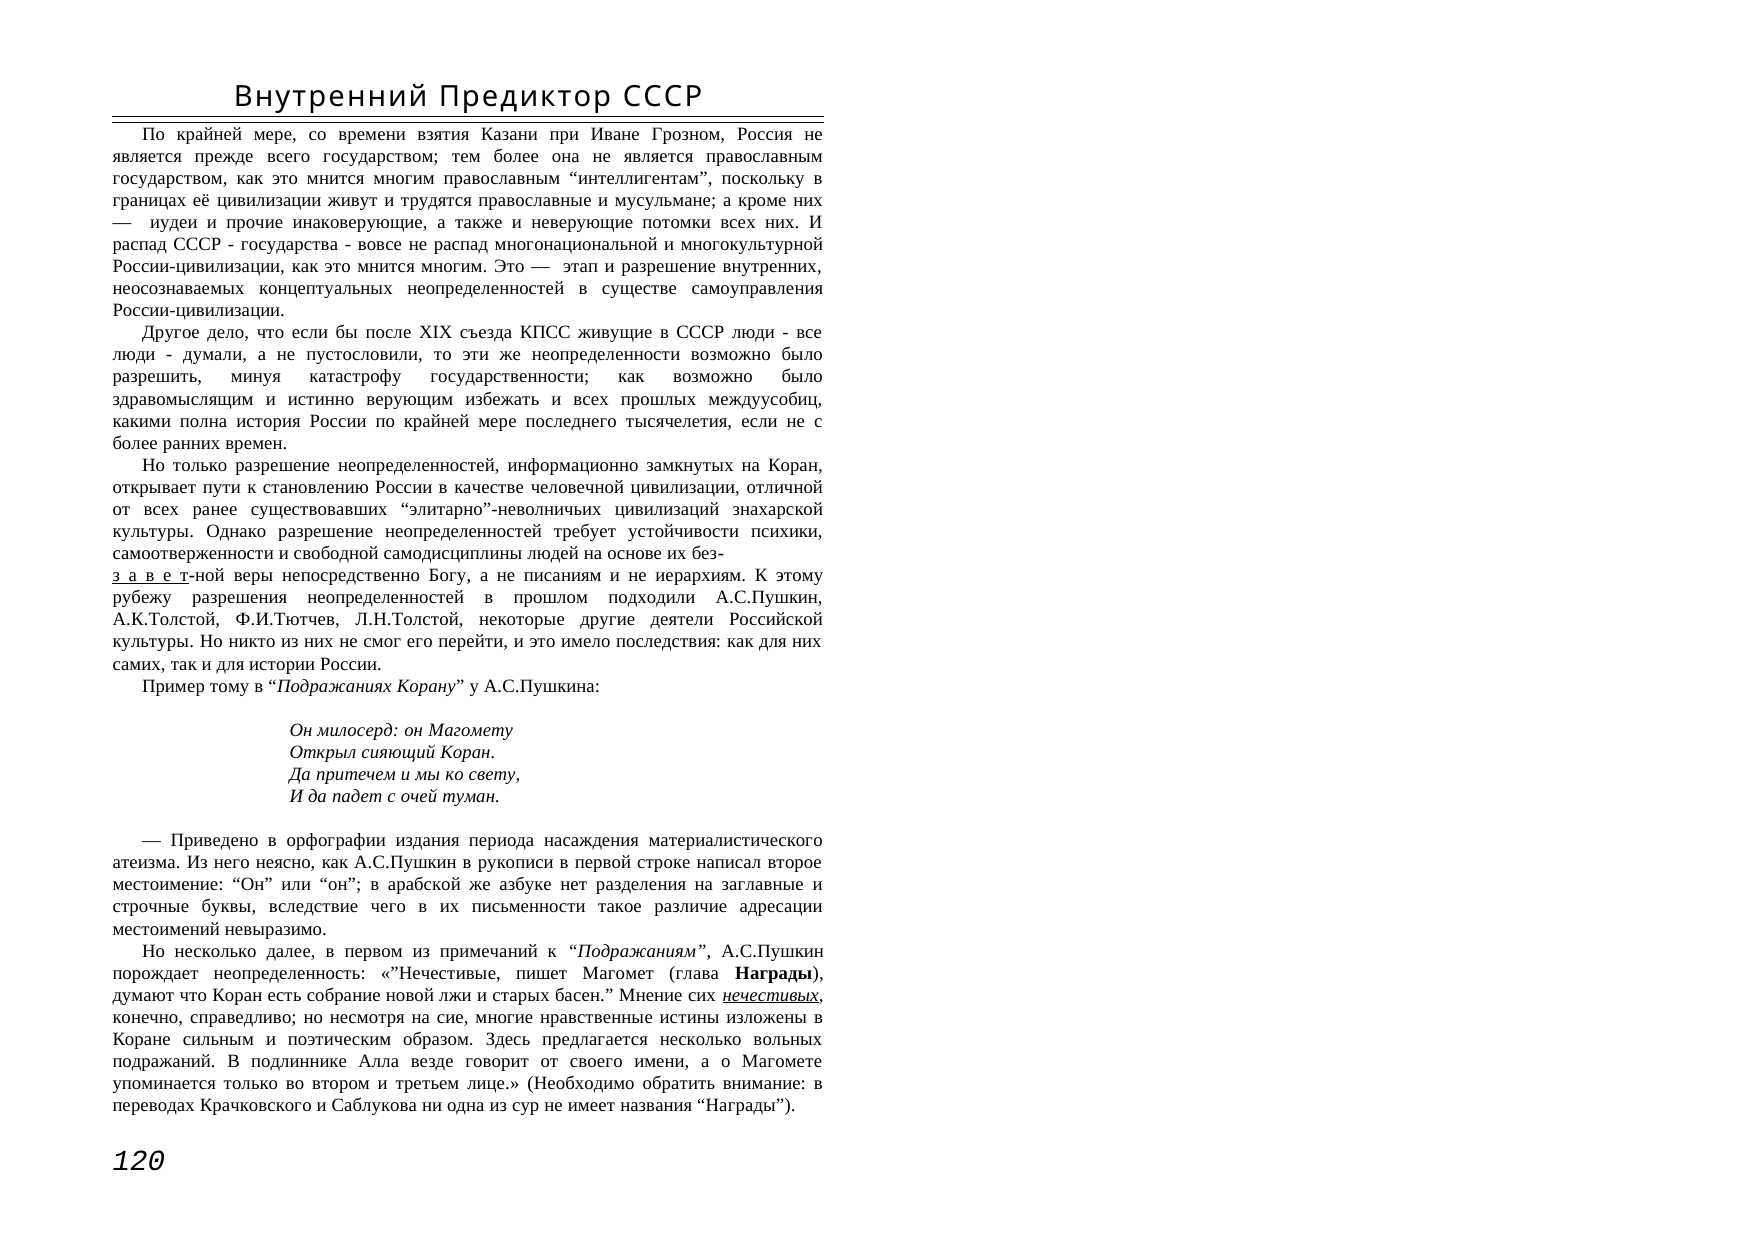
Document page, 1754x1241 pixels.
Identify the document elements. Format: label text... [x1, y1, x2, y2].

text По крайней мере, со времени взятия Казани при Иване Грозном, Россия не является прежде всего государством; тем более она не является православным государством, как это мнится многим православным “интеллигентам”, поскольку в границах её цивилизации живут и трудятся православные и мусульмане; а кроме них — иудеи и прочие инаковерующие, а также и неверующие потомки всех них. И распад СССР - государства - вовсе не распад многонациональной и многокультурной России-цивилизации, как это мнится многим. Это — этап и разрешение внутренних, неосознаваемых концептуальных неопределенностей в существе самоуправления России-цивилизации. [112, 123, 824, 321]
text Да притечем и мы ко свету, [112, 762, 824, 784]
text И да падет с очей туман. [112, 784, 824, 807]
text — Приведено в орфографии издания периода насаждения материалистического атеизма. Из него неясно, как А.С.Пушкин в рукописи в первой строке написал второе местоимение: “Он” или “он”; в арабской же азбуке нет разделения на заглавные и строчные буквы, вследствие чего в их письменности такое различие адресации местоимений невыразимо. [112, 829, 824, 939]
text Но несколько далее, в первом из примечаний к “Подражаниям”, А.С.Пушкин порождает неопределенность: «”Нечестивые, пишет Магомет (глава Награды), думают что Коран есть собрание новой лжи и старых басен.” Мнение сих нечестивых, конечно, справедливо; но несмотря на сие, многие нравственные истины изложены в Коране сильным и поэтическим образом. Здесь предлагается несколько вольных подражаний. В подлиннике Алла везде говорит от своего имени, а о Магомете упоминается только во втором и третьем лице.» (Необходимо обратить внимание: в переводах Крачковского и Саблукова ни одна из сур не имеет названия “Награды”). [112, 939, 824, 1116]
text Открыл сияющий Коран. [112, 740, 824, 762]
text Он милосерд: он Магомету [112, 718, 824, 740]
text Но только разрешение неопределенностей, информационно замкнутых на Коран, открывает пути к становлению России в качестве человечной цивилизации, отличной от всех ранее существовавших “элитарно”-неволничьих цивилизаций знахарской культуры. Однако разрешение неопределенностей требует устойчивости психики, самоотверженности и свободной самодисциплины людей на основе их без- з а в е т-ной веры непосредственно Богу, а не писаниям и не иерархиям. К этому рубежу разрешения неопределенностей в прошлом подходили А.С.Пушкин, А.К.Толстой, Ф.И.Тютчев, Л.Н.Толстой, некоторые другие деятели Российской культуры. Но никто из них не смог его перейти, и это имело последствия: как для них самих, так и для истории России. [112, 453, 824, 674]
text Пример тому в “Подражаниях Корану” у А.С.Пушкина: [112, 674, 824, 696]
text Другое дело, что если бы после XIX съезда КПСС живущие в СССР люди - все люди - думали, а не пустословили, то эти же неопределенности возможно было разрешить, минуя катастрофу государственности; как возможно было здравомыслящим и истинно верующим избежать и всех прошлых междуусобиц, какими полна история России по крайней мере последнего тысячелетия, если не с более ранних времен. [112, 321, 824, 453]
